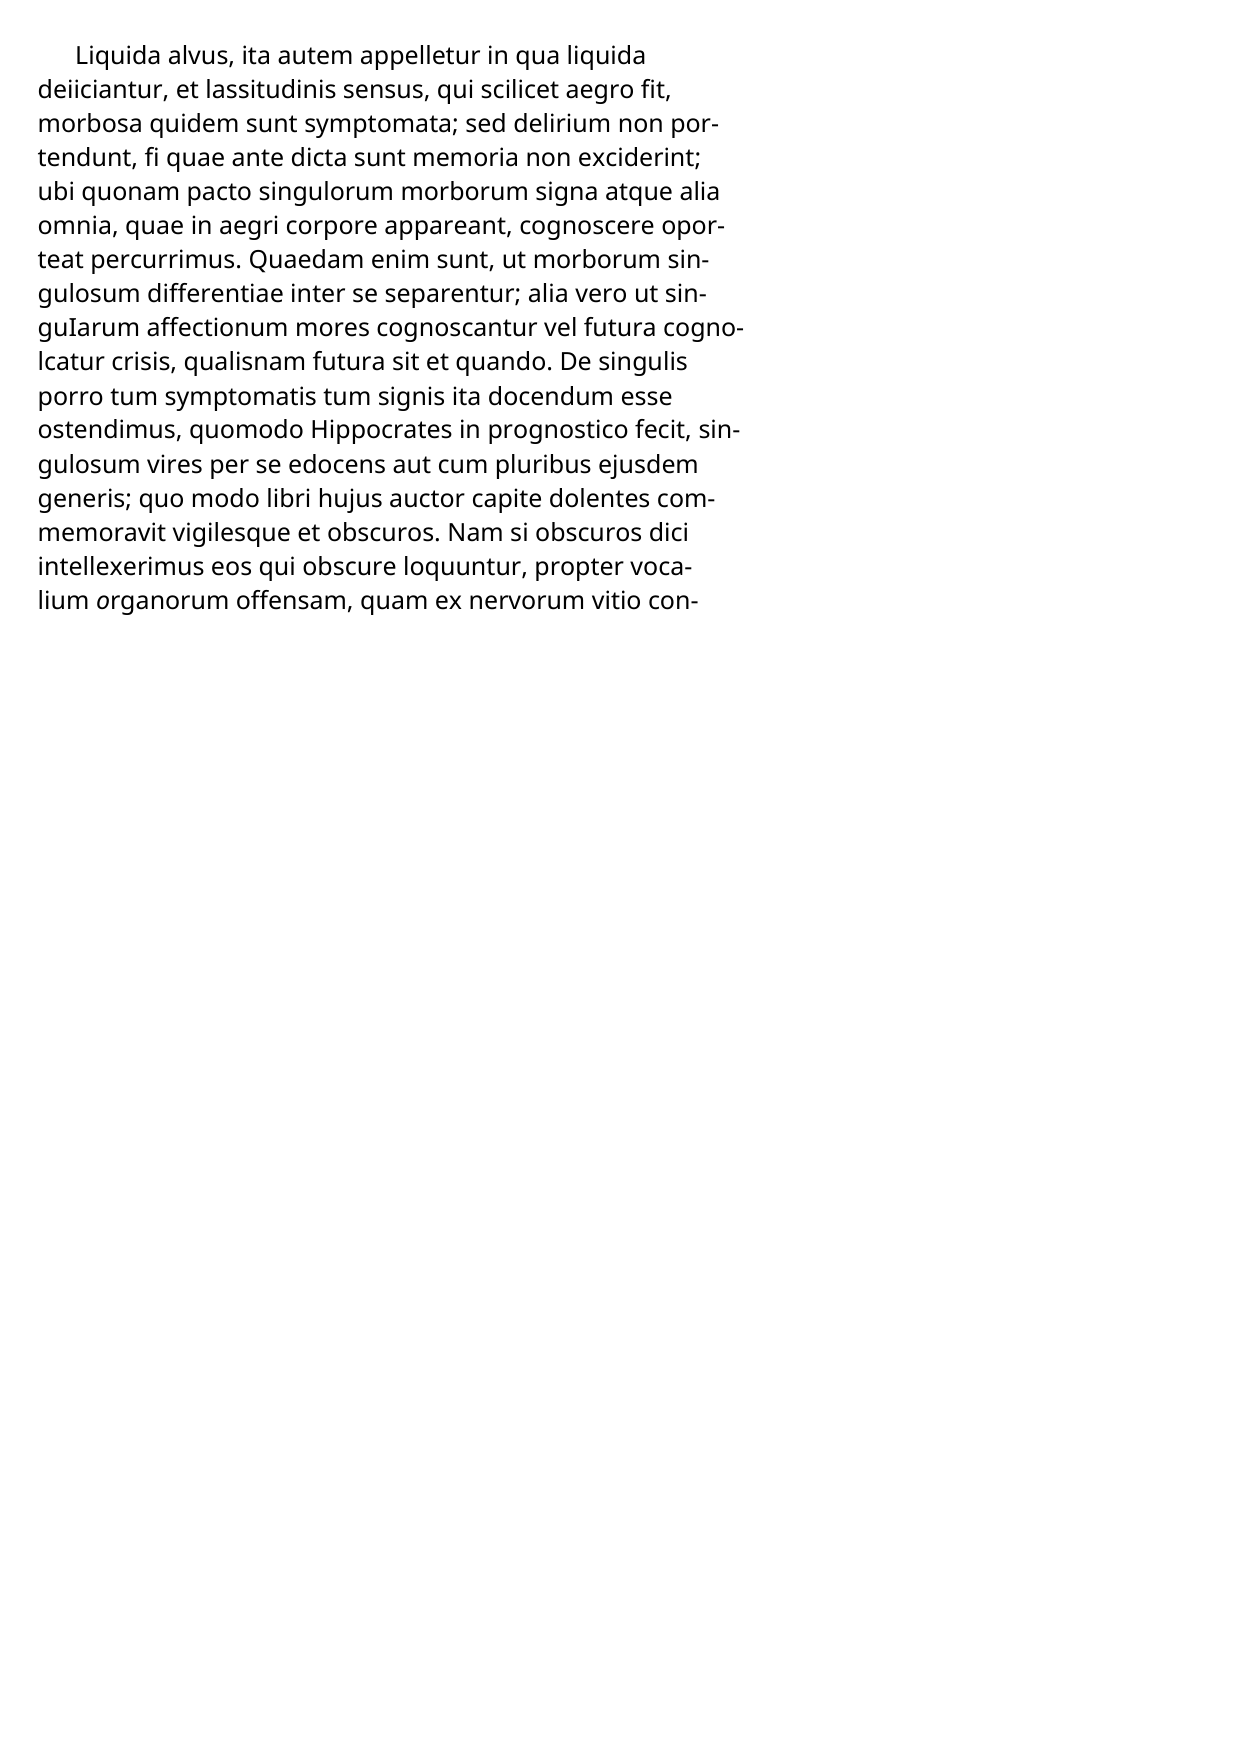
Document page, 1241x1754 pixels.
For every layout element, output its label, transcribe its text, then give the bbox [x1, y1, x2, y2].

text Liquida alvus, ita autem appelletur in qua liquida deiiciantur, et lassitudinis sensus, qui scilicet aegro fit, morbosa quidem sunt symptomata; sed delirium non por- tendunt, fi quae ante dicta sunt memoria non exciderint; ubi quonam pacto singulorum morborum signa atque alia omnia, quae in aegri corpore appareant, cognoscere opor- teat percurrimus. Quaedam enim sunt, ut morborum sin- gulosum differentiae inter se separentur; alia vero ut sin- guIarum affectionum mores cognoscantur vel futura cogno- lcatur crisis, qualisnam futura sit et quando. De singulis porro tum symptomatis tum signis ita docendum esse ostendimus, quomodo Hippocrates in prognostico fecit, sin- gulosum vires per se edocens aut cum pluribus ejusdem generis; quo modo libri hujus auctor capite dolentes com- memoravit vigilesque et obscuros. Nam si obscuros dici intellexerimus eos qui obscure loquuntur, propter voca- lium organorum offensam, quam ex nervorum vitio con- [37, 37, 1203, 617]
